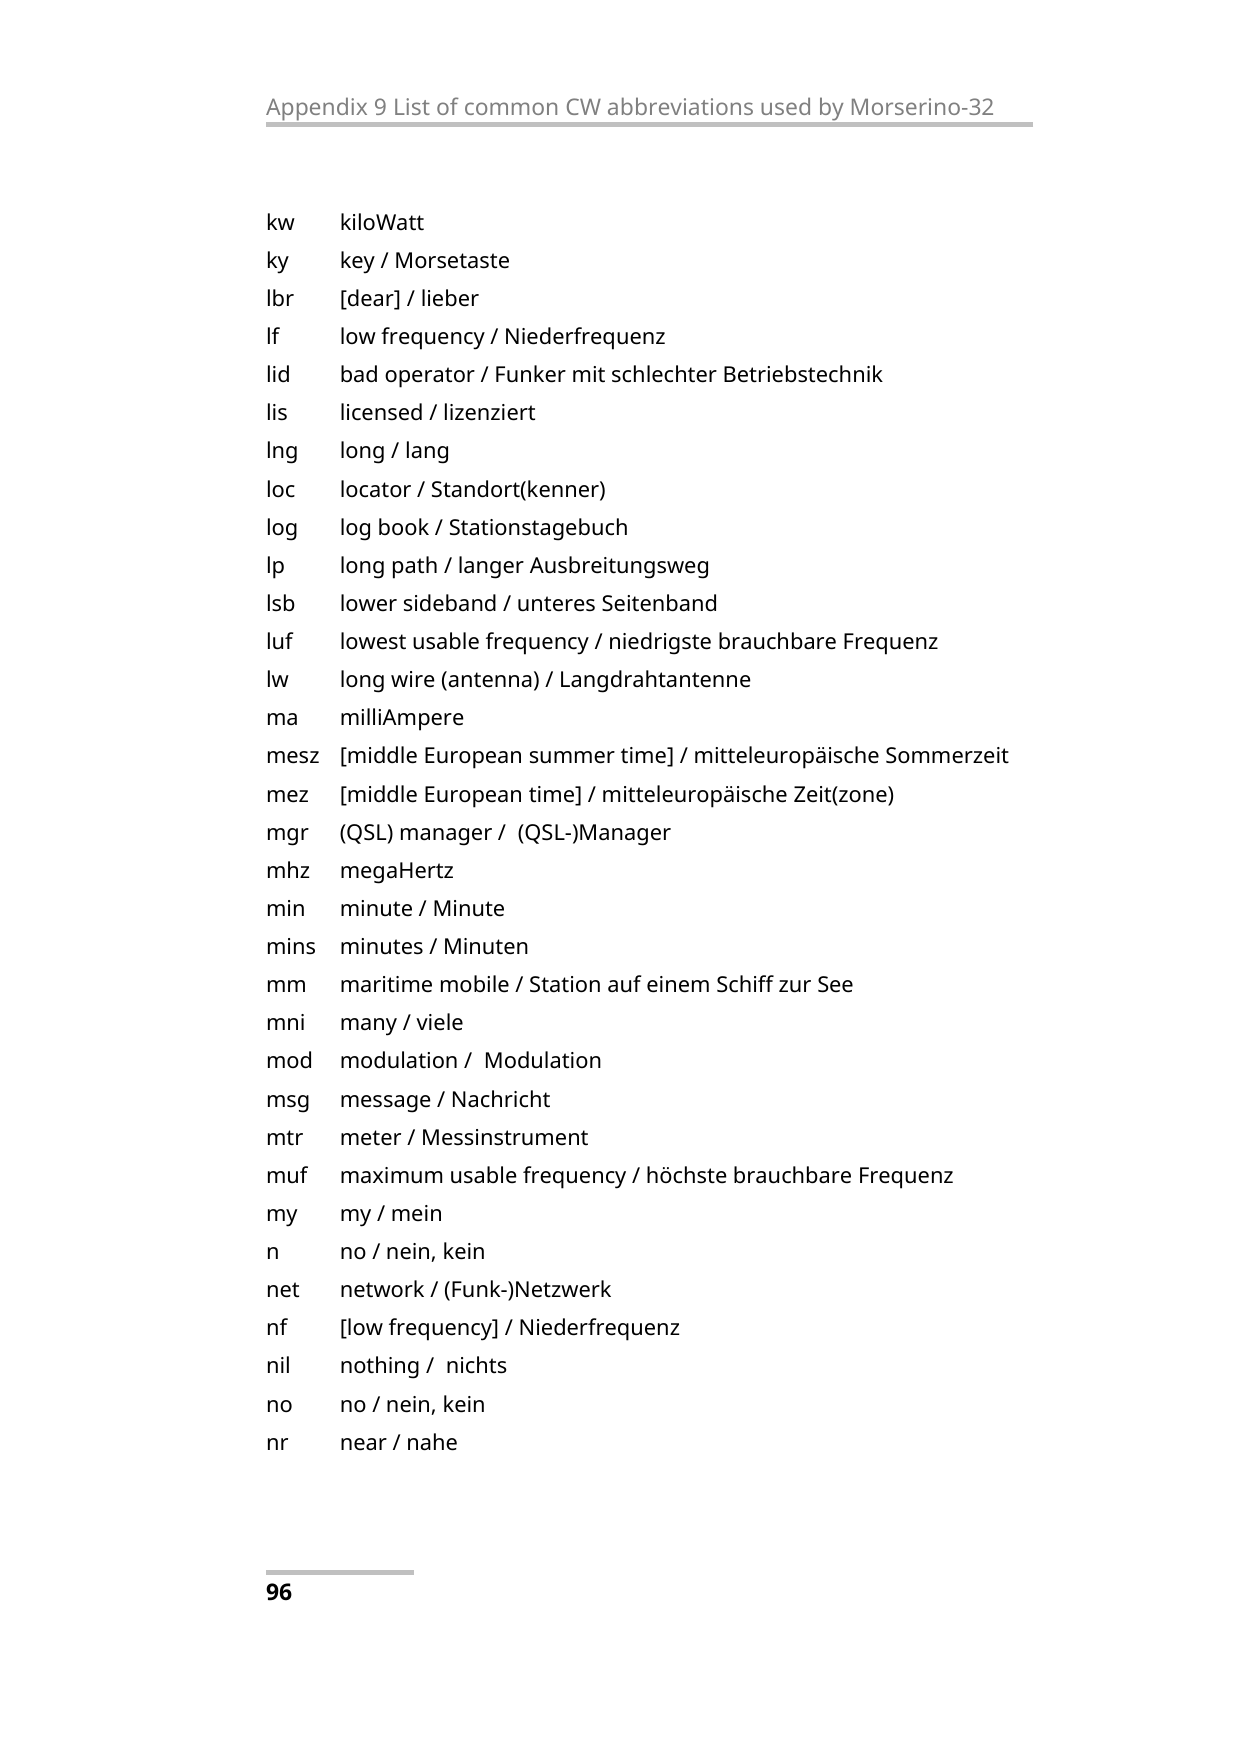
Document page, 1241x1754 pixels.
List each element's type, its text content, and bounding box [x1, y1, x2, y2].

text net network / (Funk-)Netzwerk [266, 1274, 1033, 1304]
text mm maritime mobile / Station auf einem Schiff zur See [266, 969, 1033, 999]
text n no / nein, kein [266, 1236, 1033, 1266]
text mesz [middle European summer time] / mitteleuropäische Sommerzeit [266, 741, 1033, 770]
text no no / nein, kein [266, 1389, 1033, 1418]
text mins minutes / Minuten [266, 931, 1033, 961]
text lis licensed / lizenziert [266, 397, 1033, 427]
text kw kiloWatt [266, 207, 1033, 237]
text mni many / viele [266, 1007, 1033, 1037]
text nr near / nahe [266, 1427, 1033, 1457]
text lng long / lang [266, 436, 1033, 465]
text lp long path / langer Ausbreitungsweg [266, 550, 1033, 580]
text nil nothing / nichts [266, 1351, 1033, 1380]
text lsb lower sideband / unteres Seitenband [266, 588, 1033, 618]
text muf maximum usable frequency / höchste brauchbare Frequenz [266, 1160, 1033, 1190]
text ky key / Morsetaste [266, 245, 1033, 275]
text lbr [dear] / lieber [266, 283, 1033, 313]
text mez [middle European time] / mitteleuropäische Zeit(zone) [266, 779, 1033, 808]
text ma milliAmpere [266, 702, 1033, 732]
text msg message / Nachricht [266, 1084, 1033, 1113]
text mhz megaHertz [266, 855, 1033, 885]
text mgr (QSL) manager / (QSL-)Manager [266, 817, 1033, 847]
text luf lowest usable frequency / niedrigste brauchbare Frequenz [266, 626, 1033, 656]
text mtr meter / Messinstrument [266, 1122, 1033, 1152]
text log log book / Stationstagebuch [266, 512, 1033, 542]
text lid bad operator / Funker mit schlechter Betriebstechnik [266, 359, 1033, 389]
text loc locator / Standort(kenner) [266, 474, 1033, 503]
text my my / mein [266, 1198, 1033, 1228]
text lf low frequency / Niederfrequenz [266, 321, 1033, 351]
text nf [low frequency] / Niederfrequenz [266, 1312, 1033, 1342]
text min minute / Minute [266, 893, 1033, 923]
text mod modulation / Modulation [266, 1046, 1033, 1075]
text lw long wire (antenna) / Langdrahtantenne [266, 664, 1033, 694]
